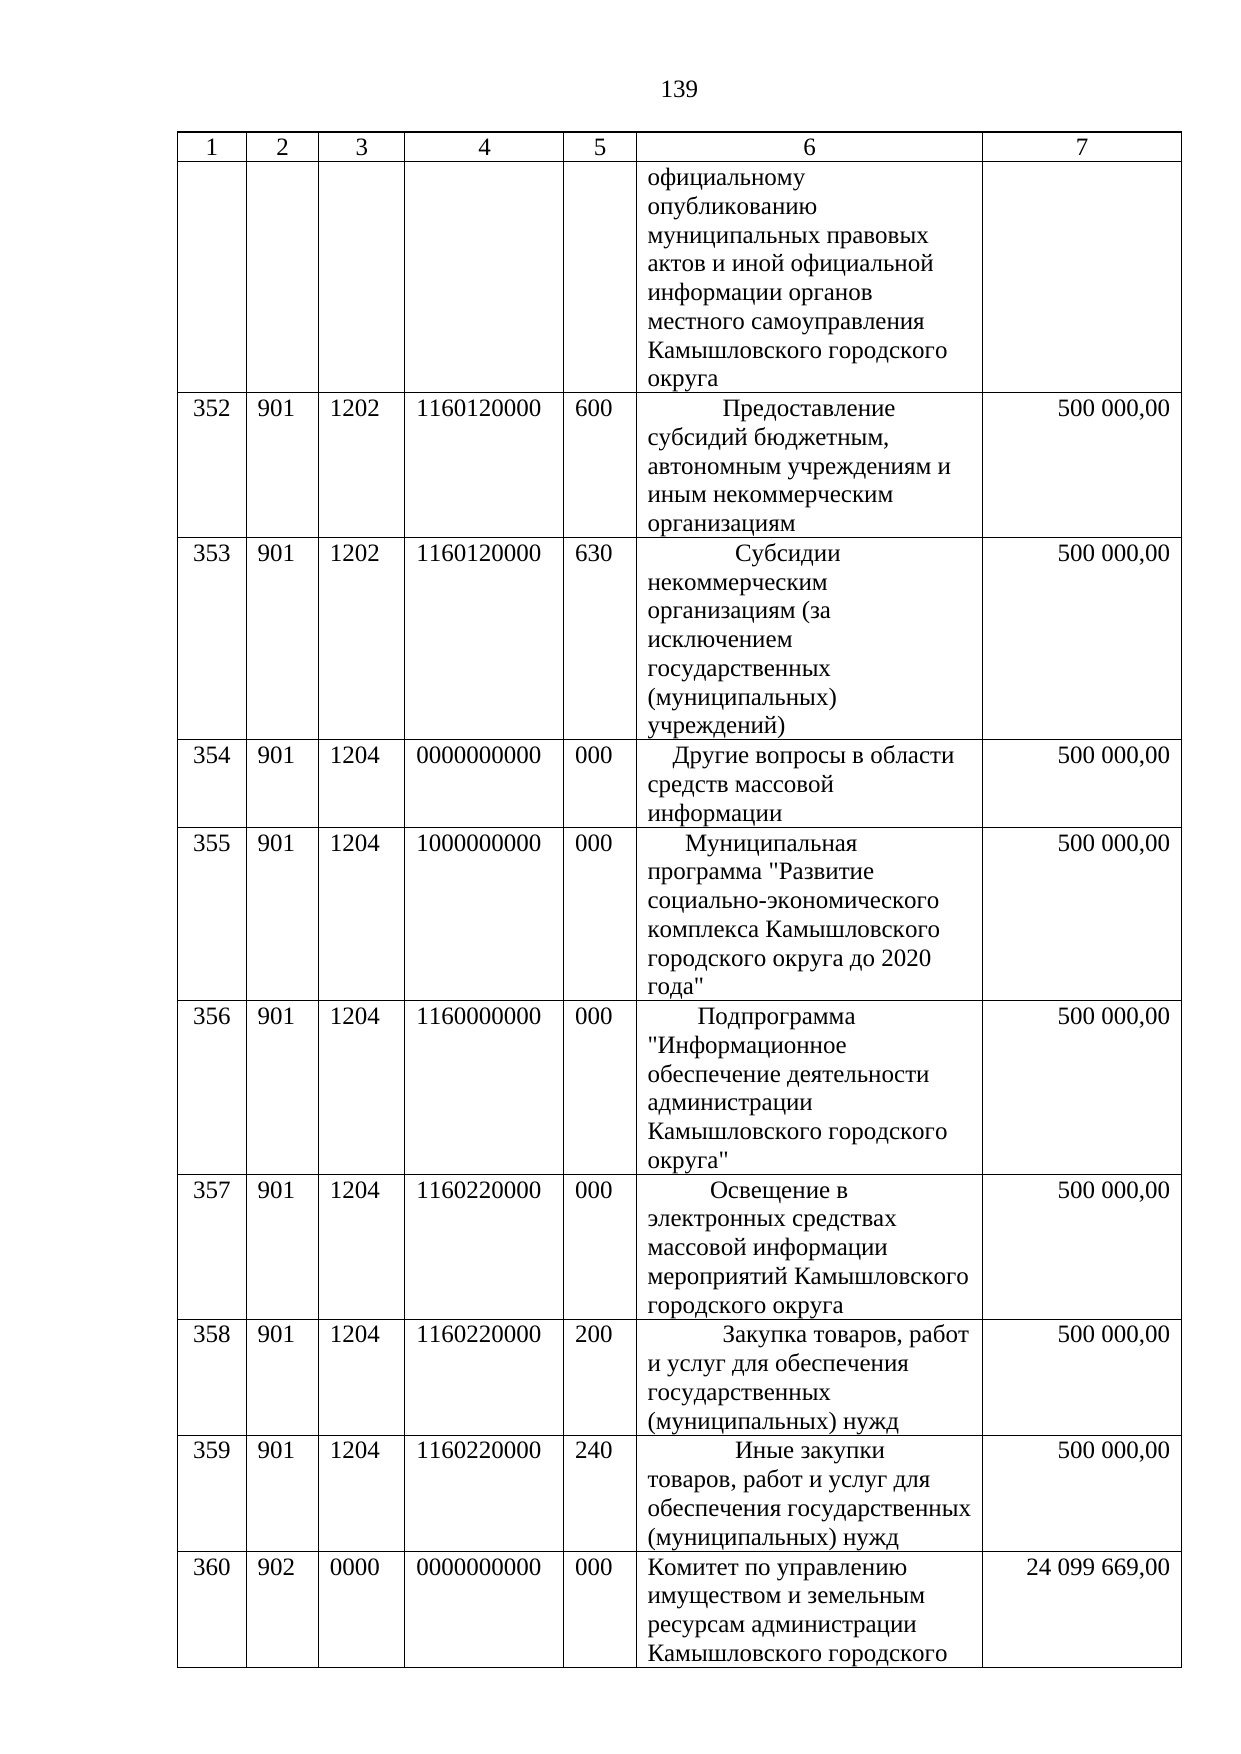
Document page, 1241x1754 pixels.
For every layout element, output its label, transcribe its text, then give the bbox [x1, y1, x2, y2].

table_cell Субсидии некоммерческим организациям (за исключением государственных (муниципальных) учреждений) [637, 538, 982, 739]
table_cell Предоставление субсидий бюджетным, автономным учреждениям и иным некоммерческим организациям [637, 393, 982, 537]
table_cell 000 [564, 1552, 636, 1667]
table_cell [319, 162, 404, 392]
table_cell 000 [564, 1001, 636, 1174]
table_header 3 [319, 133, 404, 161]
table_cell 500 000,00 [983, 1001, 1181, 1174]
table_cell 354 [178, 740, 246, 827]
table_cell 901 [247, 1001, 318, 1174]
table_cell 1160000000 [405, 1001, 563, 1174]
table_cell 1204 [319, 828, 404, 1000]
table_cell 000 [564, 1175, 636, 1318]
table_cell 24 099 669,00 [983, 1552, 1181, 1667]
table_cell 359 [178, 1436, 246, 1551]
table_cell 500 000,00 [983, 740, 1181, 827]
table_cell 1204 [319, 1175, 404, 1318]
table_cell 901 [247, 1320, 318, 1434]
table_header 6 [637, 133, 982, 161]
table_cell 1204 [319, 1001, 404, 1174]
table_cell 901 [247, 538, 318, 739]
table_header 7 [983, 133, 1181, 161]
table_cell 000 [564, 828, 636, 1000]
table_cell 1202 [319, 538, 404, 739]
table_cell 630 [564, 538, 636, 739]
table_cell 1204 [319, 740, 404, 827]
table_cell официальному опубликованию муниципальных правовых актов и иной официальной информации органов местного самоуправления Камышловского городского округа [637, 162, 982, 392]
table_cell 1204 [319, 1320, 404, 1434]
table_cell 901 [247, 393, 318, 537]
table_header 5 [564, 133, 636, 161]
table_cell 901 [247, 828, 318, 1000]
table_cell 500 000,00 [983, 1175, 1181, 1318]
table_cell 600 [564, 393, 636, 537]
table_cell 901 [247, 1175, 318, 1318]
table_cell Другие вопросы в области средств массовой информации [637, 740, 982, 827]
table_cell 1204 [319, 1436, 404, 1551]
table_cell 353 [178, 538, 246, 739]
table_cell 357 [178, 1175, 246, 1318]
table_cell 358 [178, 1320, 246, 1434]
table_header 1 [178, 133, 246, 161]
table_cell 0000000000 [405, 740, 563, 827]
table_cell 355 [178, 828, 246, 1000]
table_cell 1160220000 [405, 1436, 563, 1551]
table_cell Муниципальная программа "Развитие социально-экономического комплекса Камышловского городского округа до 2020 года" [637, 828, 982, 1000]
table_cell 1202 [319, 393, 404, 537]
table_cell 356 [178, 1001, 246, 1174]
table_cell [564, 162, 636, 392]
table_cell 352 [178, 393, 246, 537]
table_cell 901 [247, 1436, 318, 1551]
table_cell 240 [564, 1436, 636, 1551]
table_cell 200 [564, 1320, 636, 1434]
table_cell 1160220000 [405, 1175, 563, 1318]
table_cell [247, 162, 318, 392]
table_cell Подпрограмма "Информационное обеспечение деятельности администрации Камышловского городского округа" [637, 1001, 982, 1174]
table_cell 0000000000 [405, 1552, 563, 1667]
table_cell 1160120000 [405, 393, 563, 537]
table_cell Иные закупки товаров, работ и услуг для обеспечения государственных (муниципальных) нужд [637, 1436, 982, 1551]
table_cell 360 [178, 1552, 246, 1667]
table_cell 902 [247, 1552, 318, 1667]
table_cell 500 000,00 [983, 1436, 1181, 1551]
table_header 2 [247, 133, 318, 161]
table_cell 901 [247, 740, 318, 827]
table_cell 1160120000 [405, 538, 563, 739]
table_cell 000 [564, 740, 636, 827]
table_cell Комитет по управлению имуществом и земельным ресурсам администрации Камышловского городского [637, 1552, 982, 1667]
table_cell 1000000000 [405, 828, 563, 1000]
table_cell 500 000,00 [983, 828, 1181, 1000]
table_cell 0000 [319, 1552, 404, 1667]
table_cell 500 000,00 [983, 538, 1181, 739]
table_cell Закупка товаров, работ и услуг для обеспечения государственных (муниципальных) нужд [637, 1320, 982, 1434]
table_header 4 [405, 133, 563, 161]
table_cell 1160220000 [405, 1320, 563, 1434]
table_cell 500 000,00 [983, 393, 1181, 537]
table_cell [983, 162, 1181, 392]
table_cell [178, 162, 246, 392]
table_cell [405, 162, 563, 392]
table_cell Освещение в электронных средствах массовой информации мероприятий Камышловского городского округа [637, 1175, 982, 1318]
table_cell 500 000,00 [983, 1320, 1181, 1434]
